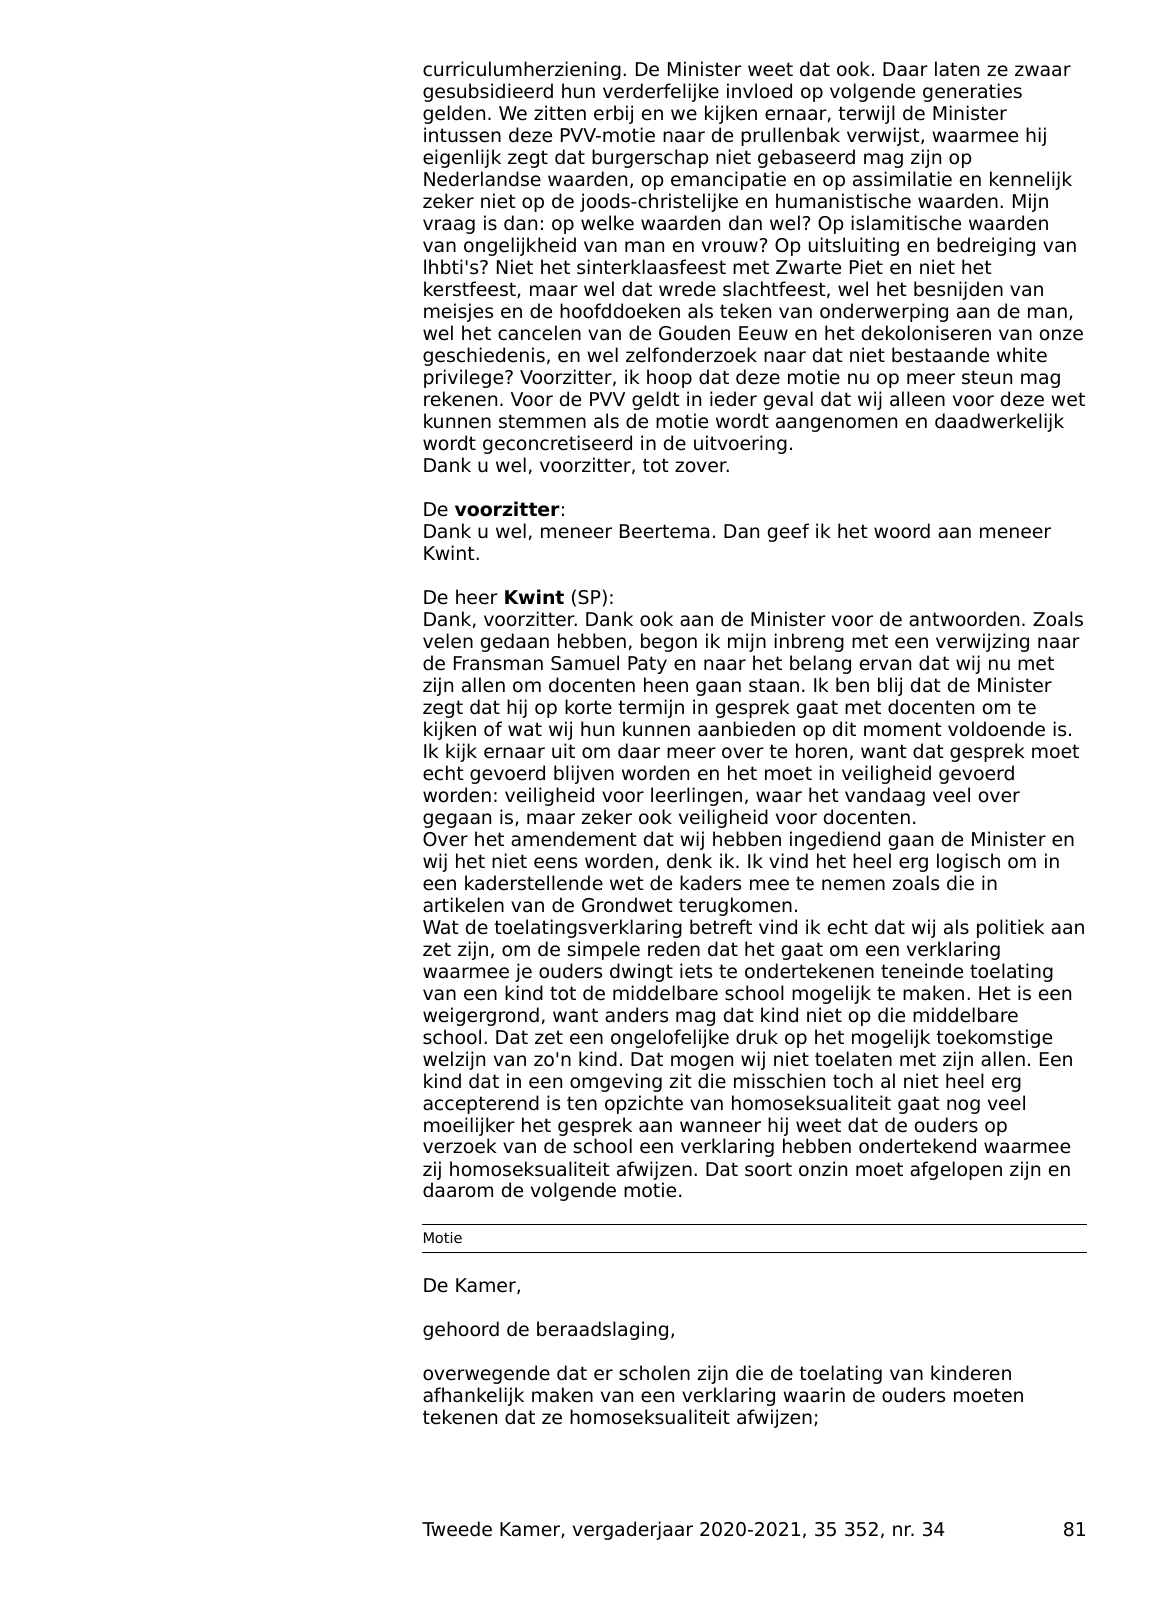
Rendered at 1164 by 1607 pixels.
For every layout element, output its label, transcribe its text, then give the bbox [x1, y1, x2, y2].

text Dank u wel, meneer Beertema. Dan geef ik het woord aan meneer Kwint. [422, 521, 1087, 565]
text Wat de toelatingsverklaring betreft vind ik echt dat wij als politiek aan zet zijn, om de simpele reden dat het gaat om een verklaring waarmee je ouders dwingt iets te ondertekenen teneinde toelating van een kind tot de middelbare school mogelijk te maken. Het is een weigergrond, want anders mag dat kind niet op die middelbare school. Dat zet een ongelofelijke druk op het mogelijk toekomstige welzijn van zo'n kind. Dat mogen wij niet toelaten met zijn allen. Een kind dat in een omgeving zit die misschien toch al niet heel erg accepterend is ten opzichte van homoseksualiteit gaat nog veel moeilijker het gesprek aan wanneer hij weet dat de ouders op verzoek van de school een verklaring hebben ondertekend waarmee zij homoseksualiteit afwijzen. Dat soort onzin moet afgelopen zijn en daarom de volgende motie. [422, 917, 1087, 1202]
text curriculumherziening. De Minister weet dat ook. Daar laten ze zwaar gesubsidieerd hun verderfelijke invloed op volgende generaties gelden. We zitten erbij en we kijken ernaar, terwijl de Minister intussen deze PVV-motie naar de prullenbak verwijst, waarmee hij eigenlijk zegt dat burgerschap niet gebaseerd mag zijn op Nederlandse waarden, op emancipatie en op assimilatie en kennelijk zeker niet op de joods-christelijke en humanistische waarden. Mijn vraag is dan: op welke waarden dan wel? Op islamitische waarden van ongelijkheid van man en vrouw? Op uitsluiting en bedreiging van lhbti's? Niet het sinterklaasfeest met Zwarte Piet en niet het kerstfeest, maar wel dat wrede slachtfeest, wel het besnijden van meisjes en de hoofddoeken als teken van onderwerping aan de man, wel het cancelen van de Gouden Eeuw en het dekoloniseren van onze geschiedenis, en wel zelfonderzoek naar dat niet bestaande white privilege? Voorzitter, ik hoop dat deze motie nu op meer steun mag rekenen. Voor de PVV geldt in ieder geval dat wij alleen voor deze wet kunnen stemmen als de motie wordt aangenomen en daadwerkelijk wordt geconcretiseerd in de uitvoering. [422, 59, 1087, 455]
text De heer Kwint (SP): [422, 587, 1087, 609]
text Dank, voorzitter. Dank ook aan de Minister voor de antwoorden. Zoals velen gedaan hebben, begon ik mijn inbreng met een verwijzing naar de Fransman Samuel Paty en naar het belang ervan dat wij nu met zijn allen om docenten heen gaan staan. Ik ben blij dat de Minister zegt dat hij op korte termijn in gesprek gaat met docenten om te kijken of wat wij hun kunnen aanbieden op dit moment voldoende is. Ik kijk ernaar uit om daar meer over te horen, want dat gesprek moet echt gevoerd blijven worden en het moet in veiligheid gevoerd worden: veiligheid voor leerlingen, waar het vandaag veel over gegaan is, maar zeker ook veiligheid voor docenten. [422, 609, 1087, 829]
text overwegende dat er scholen zijn die de toelating van kinderen afhankelijk maken van een verklaring waarin de ouders moeten tekenen dat ze homoseksualiteit afwijzen; [422, 1363, 1087, 1429]
text De voorzitter: [422, 499, 1087, 521]
text gehoord de beraadslaging, [422, 1319, 1087, 1341]
text Dank u wel, voorzitter, tot zover. [422, 455, 1087, 477]
text De Kamer, [422, 1275, 1087, 1297]
table_header Motie [422, 1225, 1087, 1252]
text Over het amendement dat wij hebben ingediend gaan de Minister en wij het niet eens worden, denk ik. Ik vind het heel erg logisch om in een kaderstellende wet de kaders mee te nemen zoals die in artikelen van de Grondwet terugkomen. [422, 829, 1087, 917]
